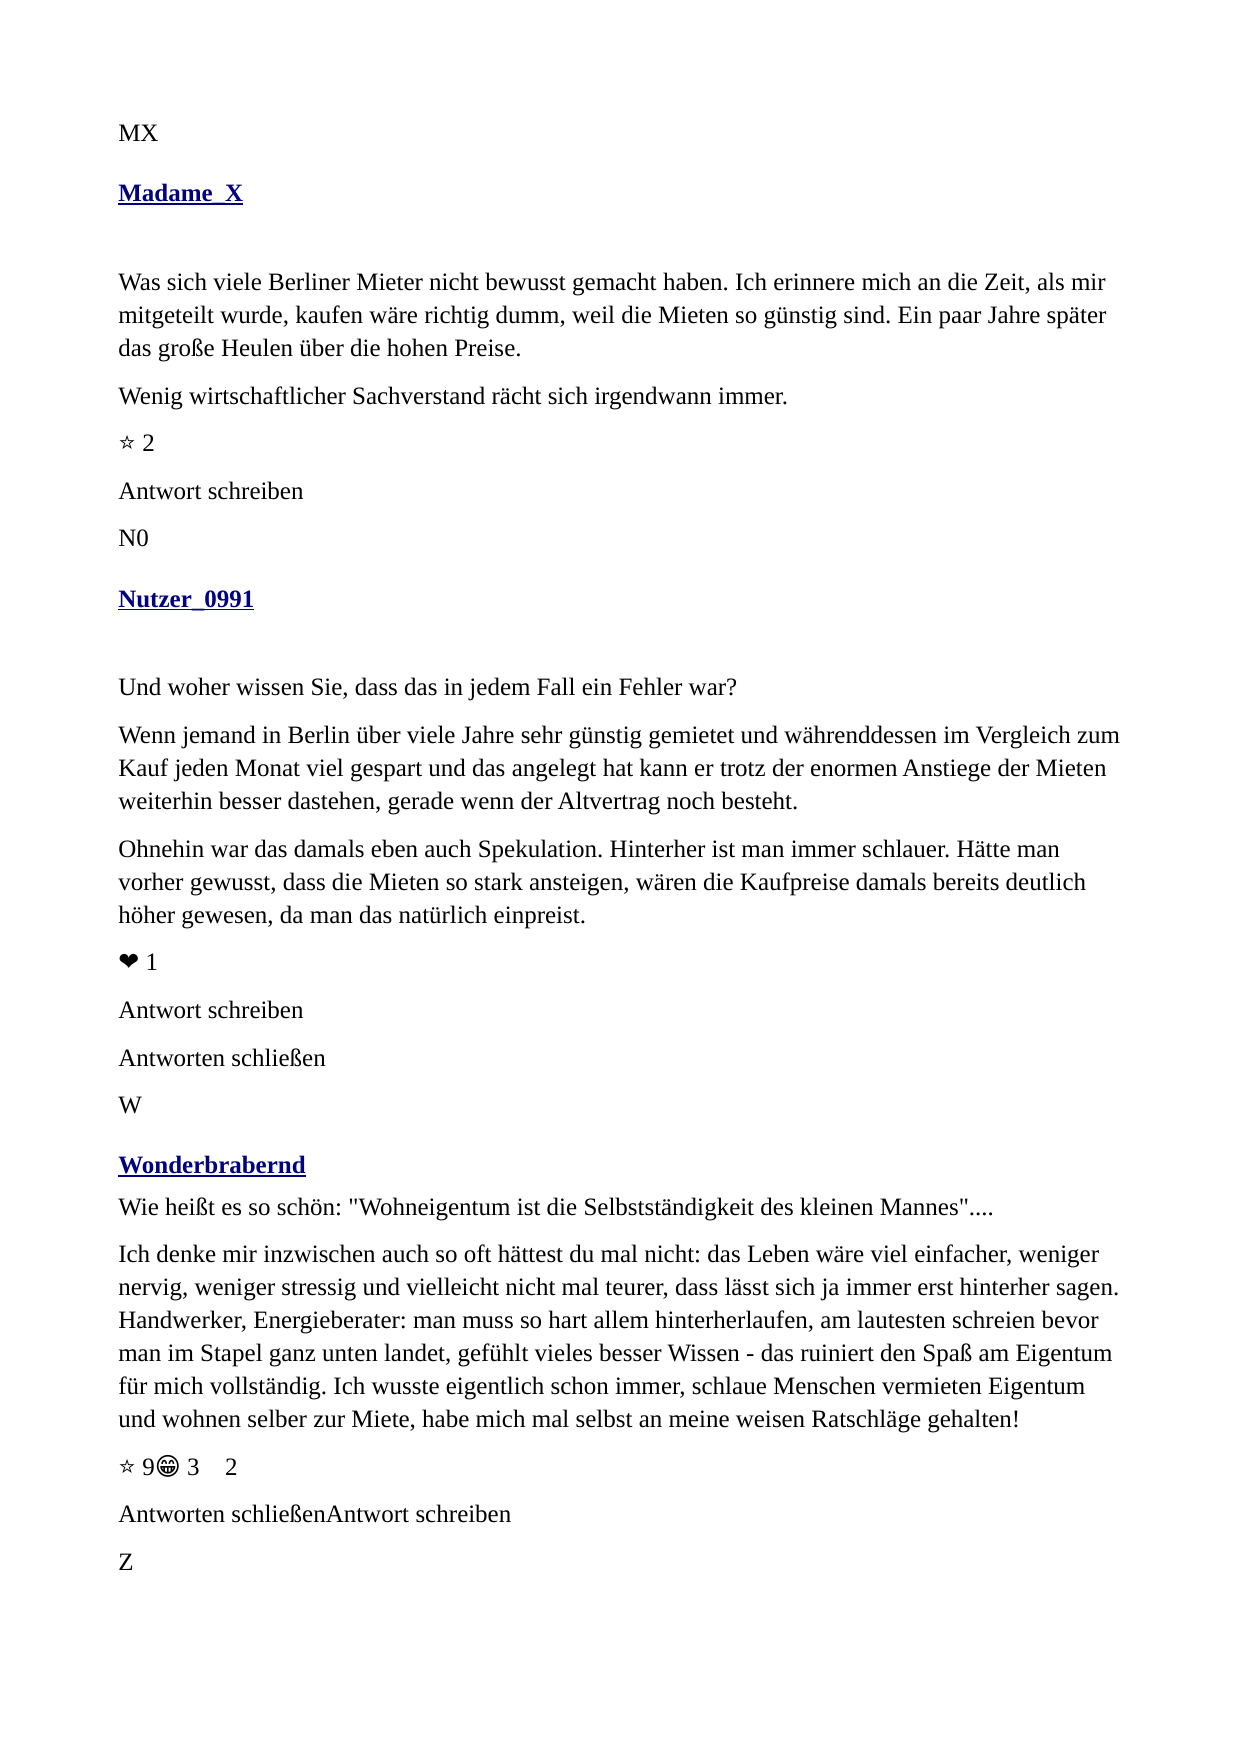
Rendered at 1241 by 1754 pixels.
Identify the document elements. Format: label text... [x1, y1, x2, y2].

text Antwort schreiben [118, 476, 1122, 505]
text ⭐️ 2 [118, 428, 1122, 457]
text Was sich viele Berliner Mieter nicht bewusst gemacht haben. Ich erinnere mich an die Zeit, als mir mitgeteilt wurde, kaufen wäre richtig dumm, weil die Mieten so günstig sind. Ein paar Jahre später das große Heulen über die hohen Preise. [118, 267, 1122, 362]
text Wenig wirtschaftlicher Sachverstand rächt sich irgendwann immer. [118, 381, 1122, 409]
text Wenn jemand in Berlin über viele Jahre sehr günstig gemietet und währenddessen im Vergleich zum Kauf jeden Monat viel gespart und das angelegt hat kann er trotz der enormen Anstiege der Mieten weiterhin besser dastehen, gerade wenn der Altvertrag noch besteht. [118, 720, 1122, 815]
text Und woher wissen Sie, dass das in jedem Fall ein Fehler war? [118, 672, 1122, 701]
text Ohnehin war das damals eben auch Spekulation. Hinterher ist man immer schlauer. Hätte man vorher gewusst, dass die Mieten so stark ansteigen, wären die Kaufpreise damals bereits deutlich höher gewesen, da man das natürlich einpreist. [118, 834, 1122, 928]
subtitle Madame_X [118, 178, 1122, 207]
text N0 [118, 523, 1122, 552]
text Antworten schließen [118, 1043, 1122, 1071]
text MX [118, 118, 1122, 147]
text ⭐️ 9😁 3🤨 2 [118, 1452, 1122, 1481]
text Z [118, 1547, 1122, 1576]
text W [118, 1090, 1122, 1119]
text Antworten schließenAntwort schreiben [118, 1499, 1122, 1528]
text Ich denke mir inzwischen auch so oft hättest du mal nicht: das Leben wäre viel einfacher, weniger nervig, weniger stressig und vielleicht nicht mal teurer, dass lässt sich ja immer erst hinterher sagen. Handwerker, Energieberater: man muss so hart allem hinterherlaufen, am lautesten schreien bevor man im Stapel ganz unten landet, gefühlt vieles besser Wissen - das ruiniert den Spaß am Eigentum für mich vollständig. Ich wusste eigentlich schon immer, schlaue Menschen vermieten Eigentum und wohnen selber zur Miete, habe mich mal selbst an meine weisen Ratschläge gehalten! [118, 1239, 1122, 1433]
text ❤️ 1 [118, 947, 1122, 976]
subtitle Wonderbrabernd [118, 1150, 1122, 1179]
subtitle Nutzer_0991 [118, 584, 1122, 612]
text Wie heißt es so schön: "Wohneigentum ist die Selbstständigkeit des kleinen Mannes".... [118, 1192, 1122, 1220]
text Antwort schreiben [118, 995, 1122, 1024]
